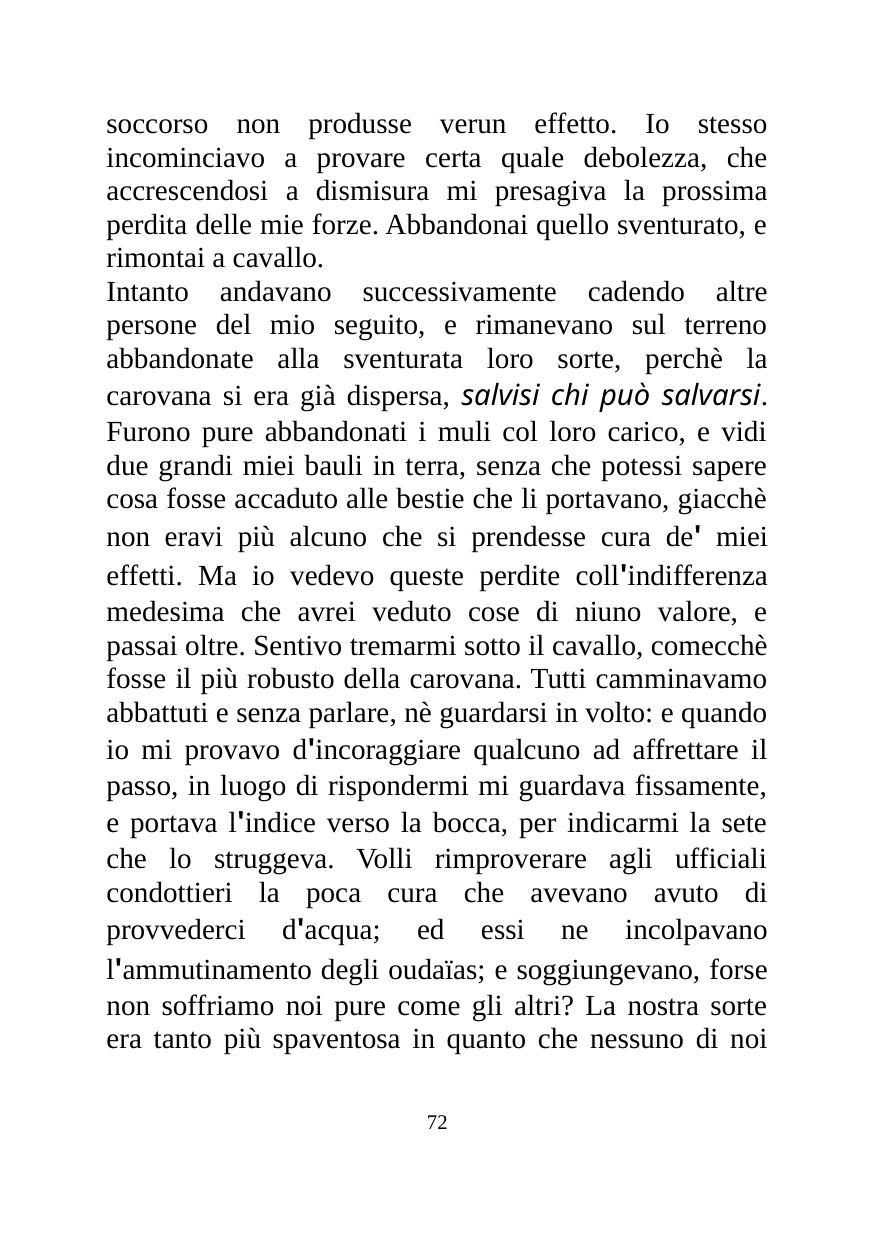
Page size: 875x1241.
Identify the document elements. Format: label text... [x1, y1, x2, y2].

text Intanto andavano successivamente cadendo altre persone del mio seguito, e rimanevano sul terreno abbandonate alla sventurata loro sorte, perchè la carovana si era già dispersa, salvisi chi può salvarsi. Furono pure abbandonati i muli col loro carico, e vidi due grandi miei bauli in terra, senza che potessi sapere cosa fosse accaduto alle bestie che li portavano, giacchè non eravi più alcuno che si prendesse cura de' miei effetti. Ma io vedevo queste perdite coll'indifferenza medesima che avrei veduto cose di niuno valore, e passai oltre. Sentivo tremarmi sotto il cavallo, comecchè fosse il più robusto della carovana. Tutti camminavamo abbattuti e senza parlare, nè guardarsi in volto: e quando io mi provavo d'incoraggiare qualcuno ad affrettare il passo, in luogo di rispondermi mi guardava fissamente, e portava l'indice verso la bocca, per indicarmi la sete che lo struggeva. Volli rimproverare agli ufficiali condottieri la poca cura che avevano avuto di provvederci d'acqua; ed essi ne incolpavano l'ammutinamento degli oudaïas; e soggiungevano, forse non soffriamo noi pure come gli altri? La nostra sorte era tanto più spaventosa in quanto che nessuno di noi [106, 274, 768, 1055]
text soccorso non produsse verun effetto. Io stesso incominciavo a provare certa quale debolezza, che accrescendosi a dismisura mi presagiva la prossima perdita delle mie forze. Abbandonai quello sventurato, e rimontai a cavallo. [106, 106, 768, 274]
